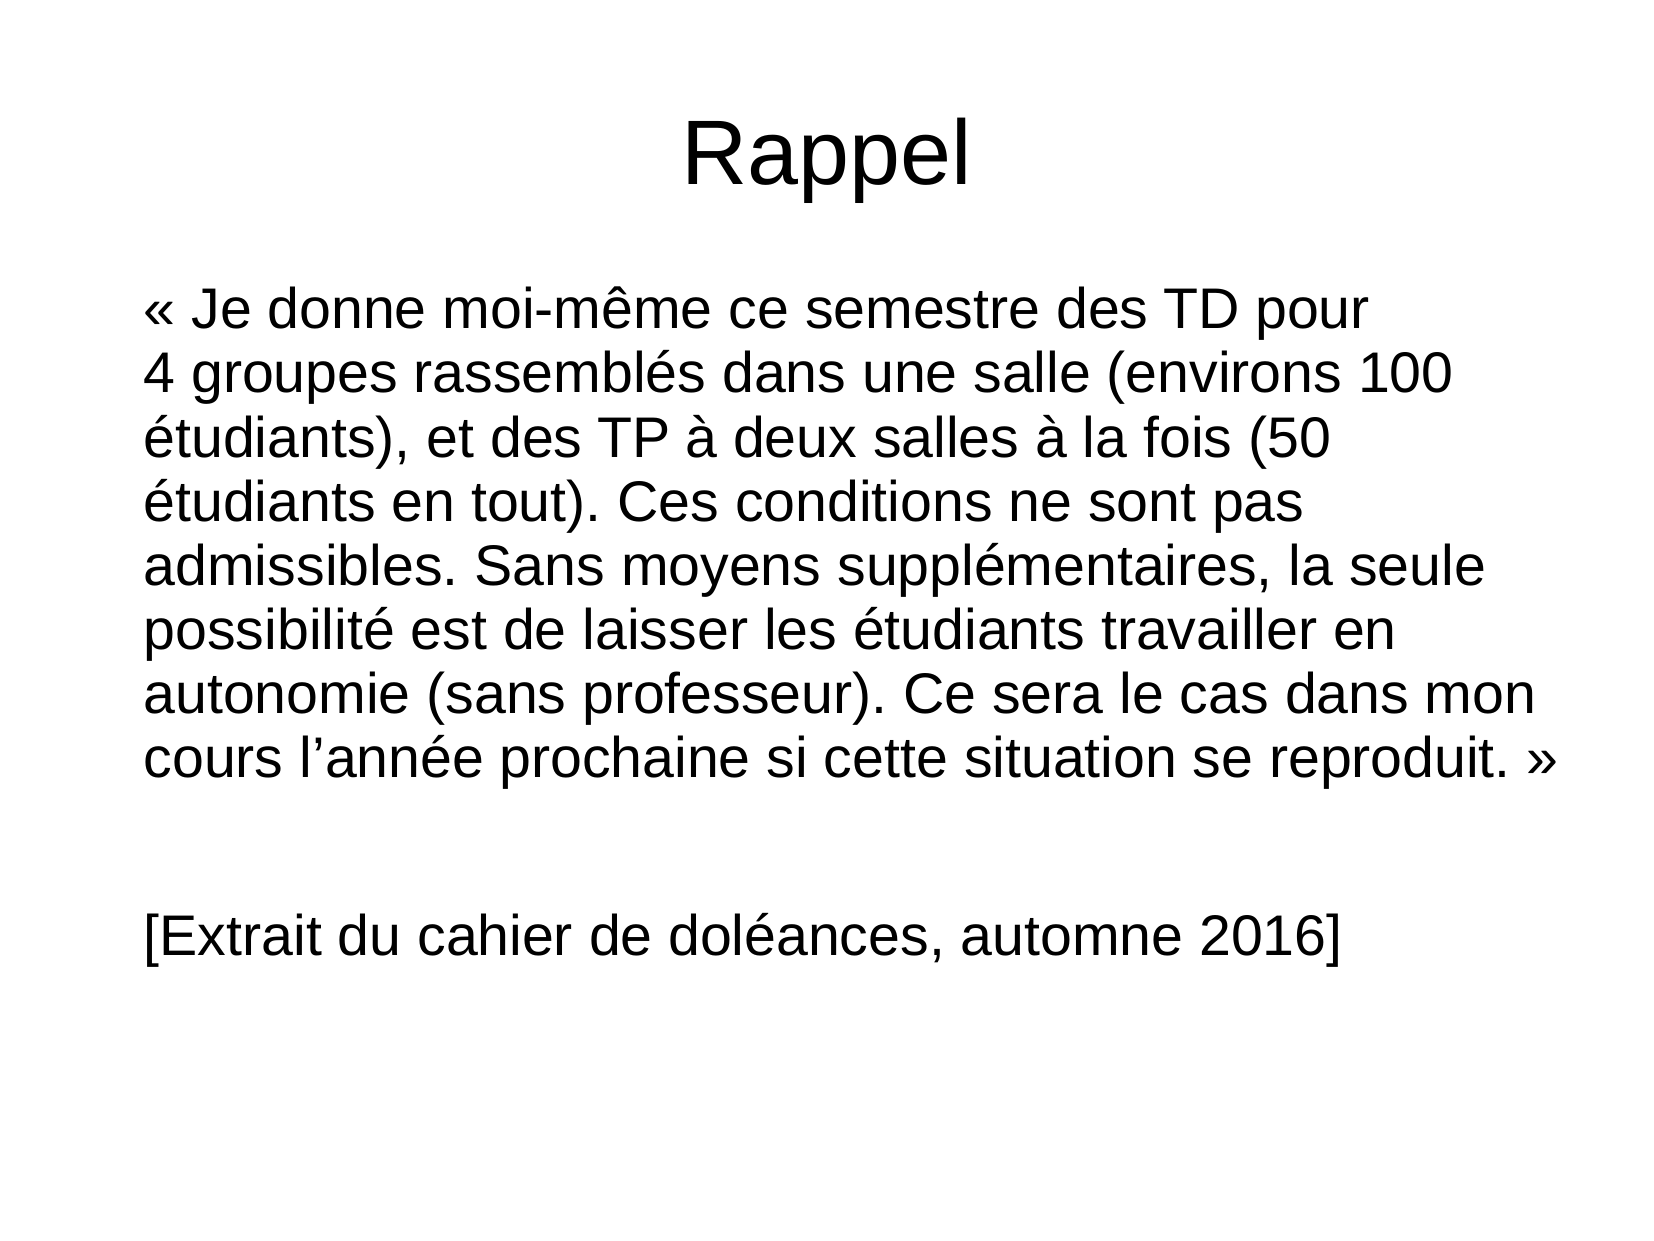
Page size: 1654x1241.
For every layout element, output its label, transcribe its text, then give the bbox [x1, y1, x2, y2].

title Rappel [82, 49, 1571, 257]
list « Je donne moi-même ce semestre des TD pour 4 groupes rassemblés dans une salle (environs 100 étudiants), et des TP à deux salles à la fois (50 étudiants en tout). Ces conditions ne sont pas admissibles. Sans moyens supplémentaires, la seule possibilité est de laisser les étudiants travailler en autonomie (sans professeur). Ce sera le cas dans mon cours l’année prochaine si cette situation se reproduit. » [Extrait du cahier de doléances, automne 2016] [82, 277, 1571, 997]
